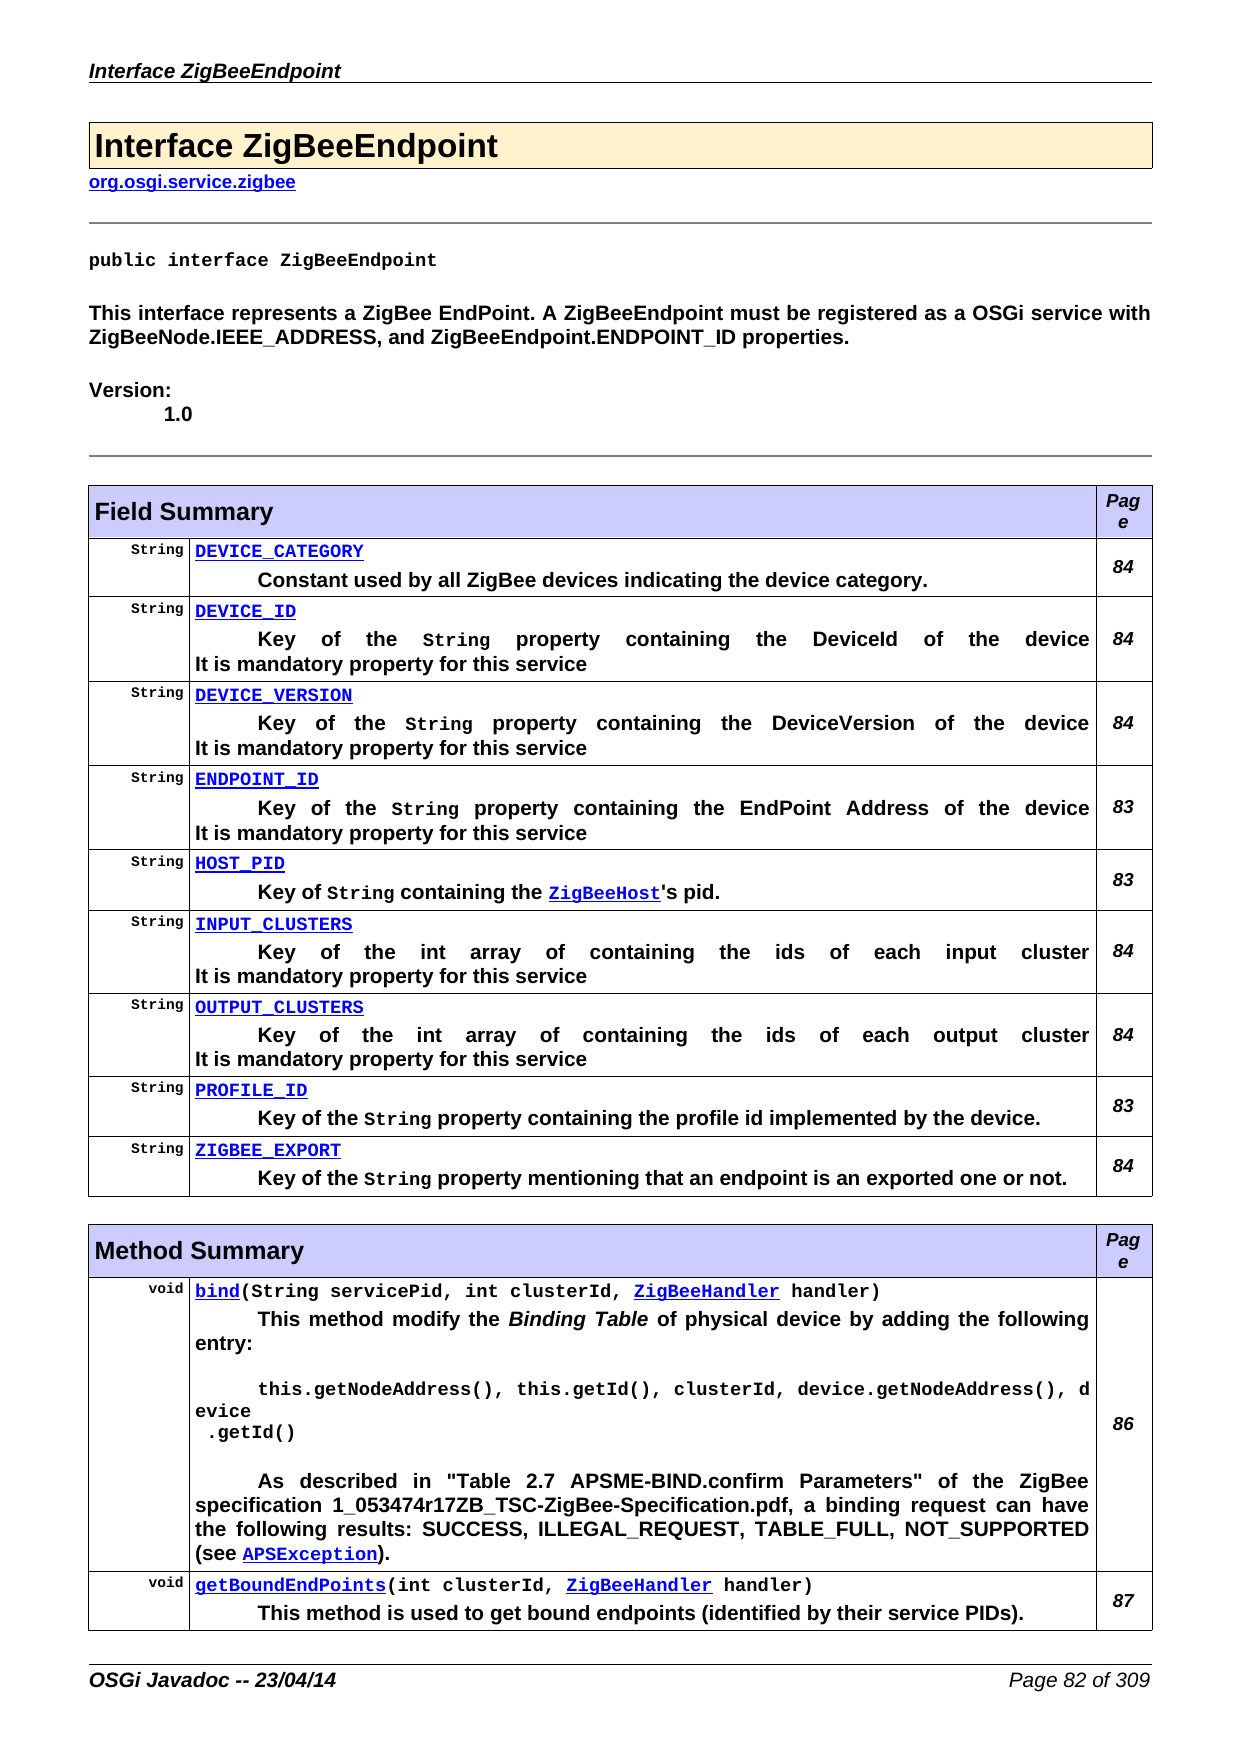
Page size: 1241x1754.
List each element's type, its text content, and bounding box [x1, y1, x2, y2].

table_cell 85 [1097, 597, 1152, 681]
table_cell HOST_PID Key of String containing the ZigBeeHost's pid. [190, 850, 1096, 909]
table_cell String [89, 1137, 189, 1196]
table_cell String [89, 994, 189, 1076]
text org.osgi.service.zigbee [88, 171, 1152, 193]
table_header Field Summary [89, 486, 1096, 537]
table_cell ENDPOINT_ID Key of the String property containing the EndPoint Address of the device It is mandatory property for this service [190, 766, 1096, 849]
table_cell String [89, 597, 189, 681]
table_cell getBoundEndPoints(int clusterId, ZigBeeHandler handler) This method is used to get bound endpoints (identified by their service PIDs). [190, 1572, 1096, 1630]
table_header Method Summary [89, 1225, 1096, 1277]
table_cell String [89, 911, 189, 993]
table_cell ZIGBEE_EXPORT Key of the String property mentioning that an endpoint is an exported one or not. [190, 1137, 1096, 1196]
table_cell 88 [1097, 1572, 1152, 1630]
text public interface ZigBeeEndpoint [88, 250, 1152, 272]
table_cell 85 [1097, 682, 1152, 765]
table_cell void [89, 1278, 189, 1571]
subtitle Interface ZigBeeEndpoint [90, 123, 1152, 168]
table_cell PROFILE_ID Key of the String property containing the profile id implemented by the device. [190, 1077, 1096, 1136]
table_cell DEVICE_ID Key of the String property containing the DeviceId of the device It is mandatory property for this service [190, 597, 1096, 681]
table_cell String [89, 850, 189, 909]
table_cell 85 [1097, 1137, 1152, 1196]
table_cell String [89, 1077, 189, 1136]
table_cell 84 [1097, 1077, 1152, 1136]
table_cell 85 [1097, 911, 1152, 993]
table_cell DEVICE_VERSION Key of the String property containing the DeviceVersion of the device It is mandatory property for this service [190, 682, 1096, 765]
table_cell INPUT_CLUSTERS Key of the int array of containing the ids of each input cluster It is mandatory property for this service [190, 911, 1096, 993]
table_cell 84 [1097, 850, 1152, 909]
table_cell String [89, 539, 189, 596]
table_cell 87 [1097, 1278, 1152, 1571]
table_cell bind(String servicePid, int clusterId, ZigBeeHandler handler) This method modify the Binding Table of physical device by adding the following entry: this.getNodeAddress(), this.getId(), clusterId, device.getNodeAddress(), device .getId() As described in "Table 2.7 APSME-BIND.confirm Parameters" of the ZigBee specification 1_053474r17ZB_TSC-ZigBee-Specification.pdf, a binding request can have the following results: SUCCESS, ILLEGAL_REQUEST, TABLE_FULL, NOT_SUPPORTED (see APSException). [190, 1278, 1096, 1571]
table_cell String [89, 682, 189, 765]
table_cell 85 [1097, 994, 1152, 1076]
table_cell OUTPUT_CLUSTERS Key of the int array of containing the ids of each output cluster It is mandatory property for this service [190, 994, 1096, 1076]
table_header Page [1097, 486, 1152, 537]
text Version: [88, 378, 1152, 402]
table_cell String [89, 766, 189, 849]
text 1.0 [163, 402, 1152, 426]
table_cell 85 [1097, 539, 1152, 596]
table_cell 84 [1097, 766, 1152, 849]
table_cell void [89, 1572, 189, 1630]
table_header Page [1097, 1225, 1152, 1277]
text This interface represents a ZigBee EndPoint. A ZigBeeEndpoint must be registered as a OSGi service with ZigBeeNode.IEEE_ADDRESS, and ZigBeeEndpoint.ENDPOINT_ID properties. [88, 301, 1152, 349]
table_cell DEVICE_CATEGORY Constant used by all ZigBee devices indicating the device category. [190, 539, 1096, 596]
